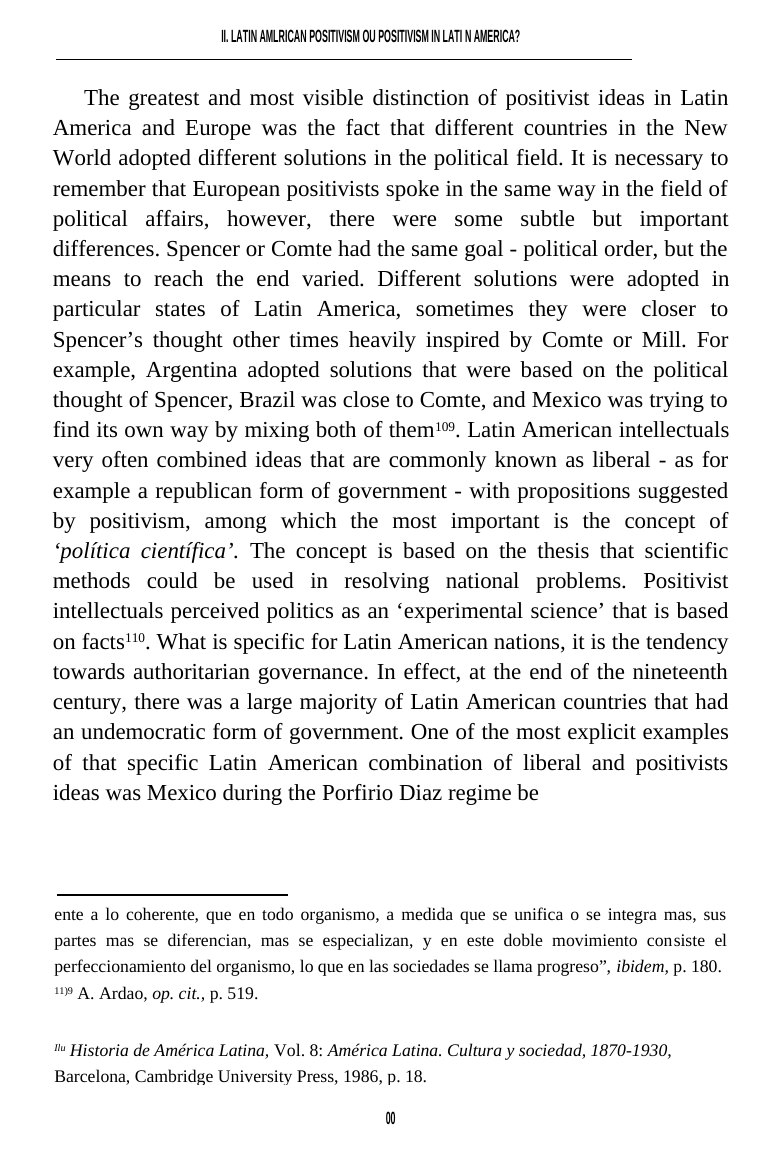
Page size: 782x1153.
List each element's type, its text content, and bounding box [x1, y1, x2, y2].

text ente a lo coherente, que en todo organismo, a medida que se unifica o se integra mas, sus partes mas se diferencian, mas se especializan, y en este doble movimiento con­siste el perfeccionamiento del organismo, lo que en las sociedades se llama progreso”, ibidem, p. 180. [54, 903, 727, 976]
text II. LATIN AMLRICAN POSITIVISM OU POSITIVISM IN LATI N AMERICA? [221, 26, 561, 46]
text Ilu Historia de América Latina, Vol. 8: América Latina. Cultura y sociedad, 1870-1930, Barcelona, Cambridge University Press, 1986, p. 18. [54, 1040, 727, 1085]
text 00 [54, 1108, 727, 1128]
text The greatest and most visible distinction of positivist ideas in Latin America and Europe was the fact that different countries in the New World adopted different solutions in the political field. It is necessary to remember that European positivists spoke in the same way in the field of political affairs, however, there were some subtle but important differences. Spencer or Comte had the same goal - political order, but the means to reach the end varied. Different solu­tions were adopted in particular states of Latin America, sometimes they were closer to Spencer’s thought other times heavily inspired by Comte or Mill. For example, Argentina adopted solutions that were based on the political thought of Spencer, Brazil was close to Comte, and Mexico was trying to find its own way by mixing both of them109. Latin American intellectuals very often combined ideas that are commonly known as liberal - as for example a republican form of government - with propositions suggested by positivism, among which the most important is the concept of ‘política científica’. The concept is based on the thesis that scientific methods could be used in resolving national problems. Positivist intellectuals perceived politics as an ‘experimental science’ that is based on facts110. What is specific for Latin American nations, it is the tendency towards authoritarian governance. In effect, at the end of the nineteenth cen­tury, there was a large majority of Latin American countries that had an undemocratic form of government. One of the most explicit examples of that specific Latin American combination of liberal and positivists ideas was Mexico during the Porfirio Diaz regime be­ [53, 84, 729, 805]
text 11)9 A. Ardao, op. cit., p. 519. [54, 982, 727, 1003]
